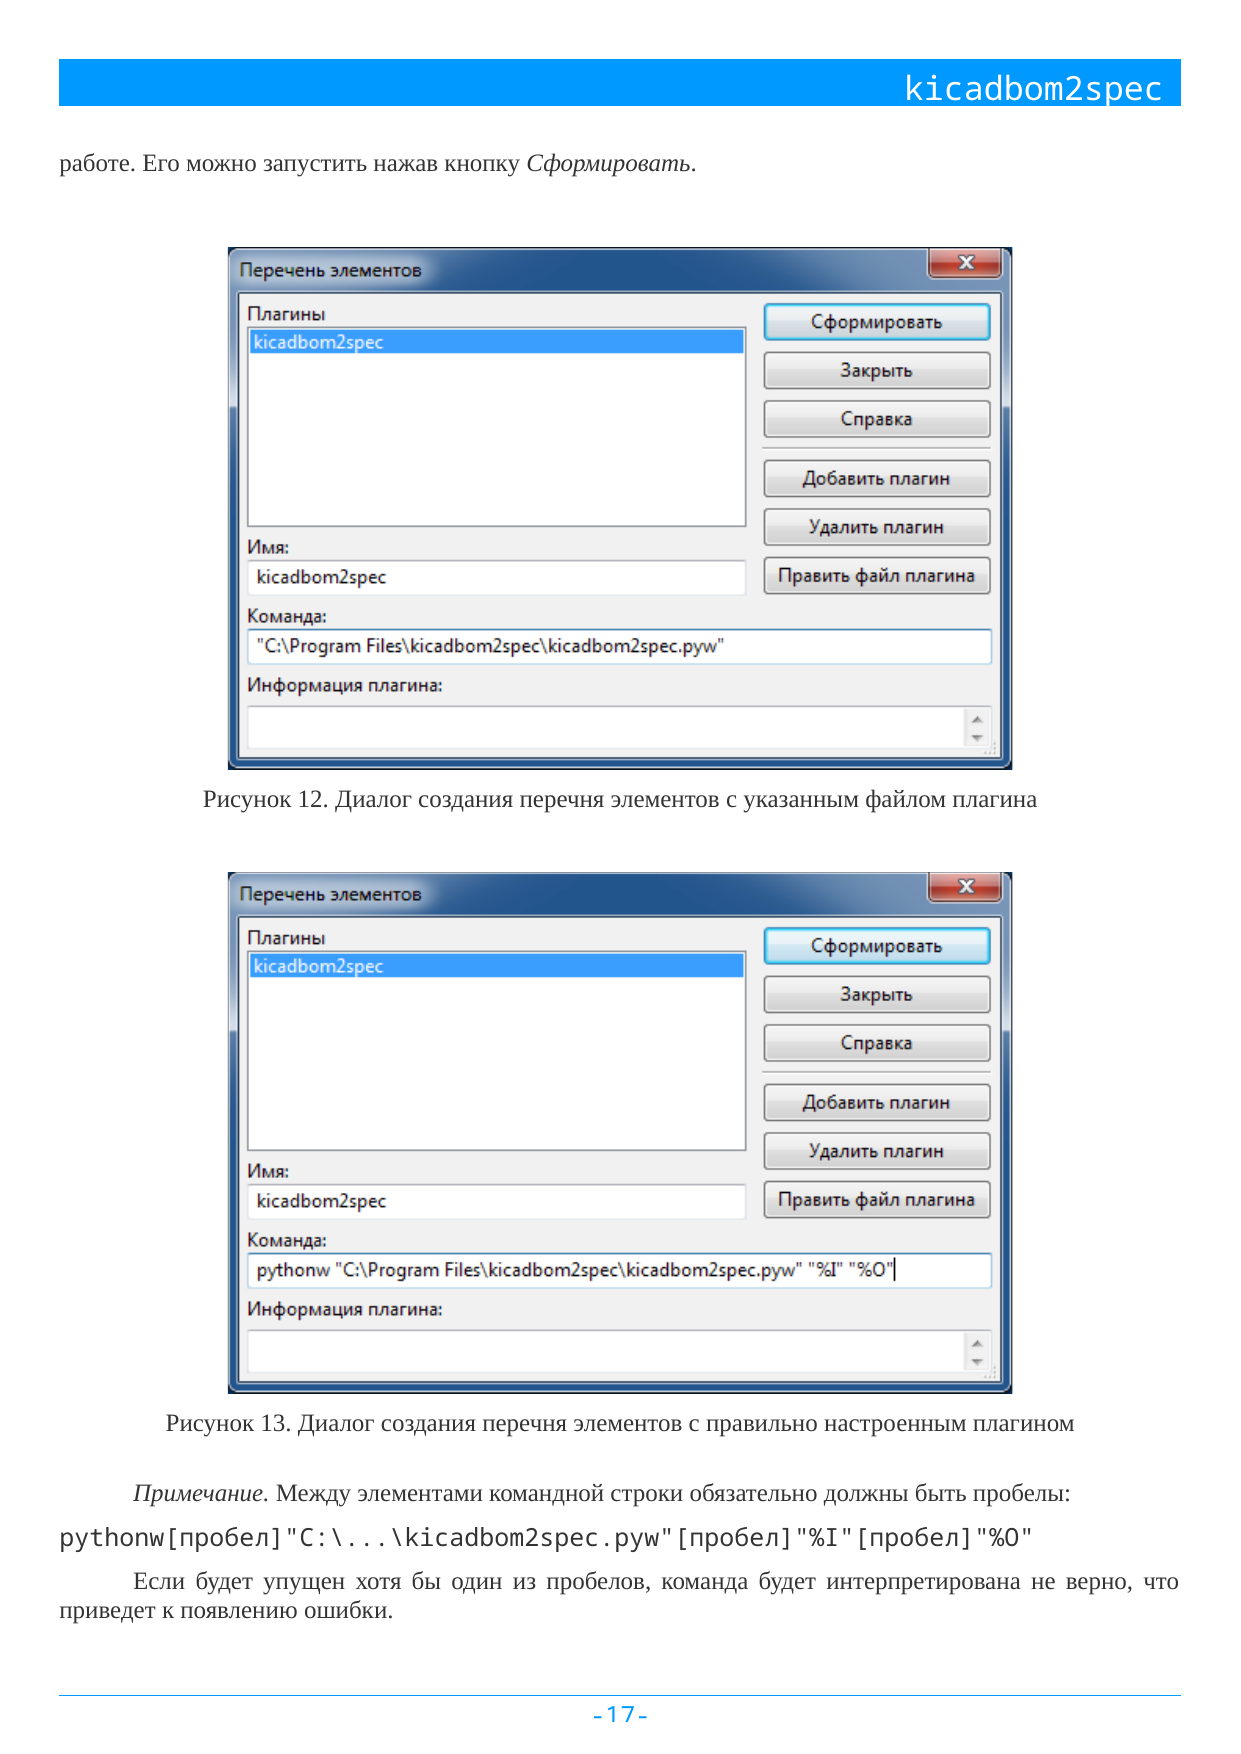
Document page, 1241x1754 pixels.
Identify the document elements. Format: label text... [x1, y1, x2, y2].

text Рисунок 13. Диалог создания перечня элементов с правильно настроенным плагином [155, 1394, 1085, 1437]
text Рисунок 12. Диалог создания перечня элементов с указанным файлом плагина [155, 770, 1085, 813]
picture [227, 247, 1013, 770]
picture [227, 872, 1013, 1394]
text Примечание. Между элементами командной строки обязательно должны быть пробелы: [59, 1478, 1181, 1507]
text pythonw[пробел]"C:\...\kicadbom2spec.pyw"[пробел]"%I"[пробел]"%O" [59, 1519, 1181, 1554]
text работе. Его можно запустить нажав кнопку Сформировать. [59, 148, 1181, 176]
text Если будет упущен хотя бы один из пробелов, команда будет интерпретирована не верно, что приведет к появлению ошибки. [59, 1566, 1181, 1624]
